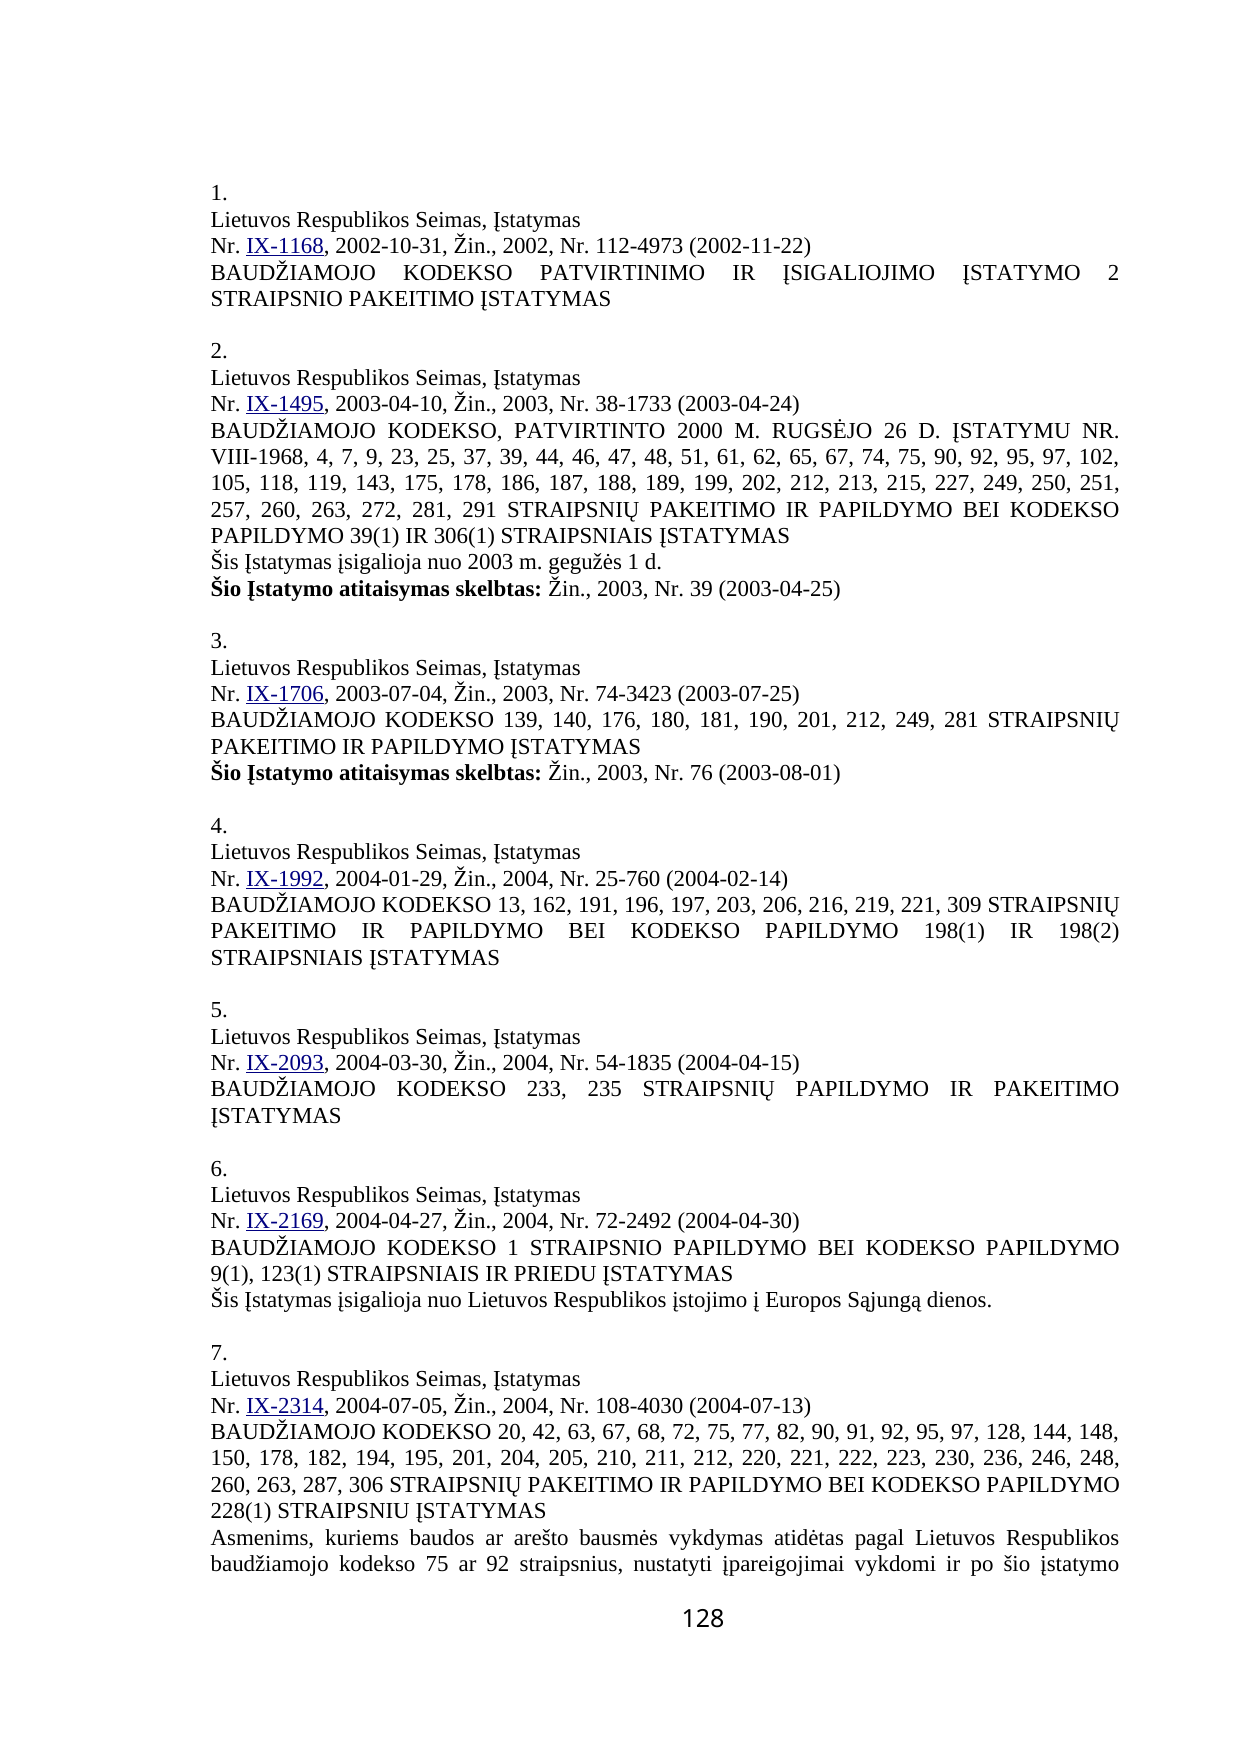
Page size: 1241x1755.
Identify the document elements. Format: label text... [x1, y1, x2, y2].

text BAUDŽIAMOJO KODEKSO 13, 162, 191, 196, 197, 203, 206, 216, 219, 221, 309 STRAIPSNIŲ PAKEITIMO IR PAPILDYMO BEI KODEKSO PAPILDYMO 198(1) IR 198(2) STRAIPSNIAIS ĮSTATYMAS [210, 891, 1120, 970]
text Nr. IX-1992, 2004-01-29, Žin., 2004, Nr. 25-760 (2004-02-14) [210, 865, 1120, 891]
text 2. [210, 338, 1120, 364]
text Lietuvos Respublikos Seimas, Įstatymas [210, 654, 1120, 680]
text BAUDŽIAMOJO KODEKSO PATVIRTINIMO IR ĮSIGALIOJIMO ĮSTATYMO 2 STRAIPSNIO PAKEITIMO ĮSTATYMAS [210, 258, 1120, 311]
text Šis Įstatymas įsigalioja nuo 2003 m. gegužės 1 d. [210, 548, 1120, 575]
text 1. [210, 179, 1120, 206]
text Šis Įstatymas įsigalioja nuo Lietuvos Respublikos įstojimo į Europos Sąjungą dienos. [210, 1286, 1120, 1313]
text Lietuvos Respublikos Seimas, Įstatymas [210, 1181, 1120, 1207]
text Lietuvos Respublikos Seimas, Įstatymas [210, 206, 1120, 232]
text Lietuvos Respublikos Seimas, Įstatymas [210, 1023, 1120, 1049]
text Šio Įstatymo atitaisymas skelbtas: Žin., 2003, Nr. 76 (2003-08-01) [210, 759, 1120, 786]
text BAUDŽIAMOJO KODEKSO 139, 140, 176, 180, 181, 190, 201, 212, 249, 281 STRAIPSNIŲ PAKEITIMO IR PAPILDYMO ĮSTATYMAS [210, 707, 1120, 759]
text Šio Įstatymo atitaisymas skelbtas: Žin., 2003, Nr. 39 (2003-04-25) [210, 575, 1120, 601]
text 6. [210, 1154, 1120, 1181]
text Lietuvos Respublikos Seimas, Įstatymas [210, 1365, 1120, 1392]
text Asmenims, kuriems baudos ar arešto bausmės vykdymas atidėtas pagal Lietuvos Respublikos baudžiamojo kodekso 75 ar 92 straipsnius, nustatyti įpareigojimai vykdomi ir po šio įstatymo [210, 1523, 1120, 1576]
text BAUDŽIAMOJO KODEKSO 233, 235 STRAIPSNIŲ PAPILDYMO IR PAKEITIMO ĮSTATYMAS [210, 1076, 1120, 1128]
text 7. [210, 1339, 1120, 1365]
text Lietuvos Respublikos Seimas, Įstatymas [210, 364, 1120, 390]
text BAUDŽIAMOJO KODEKSO, PATVIRTINTO 2000 M. RUGSĖJO 26 D. ĮSTATYMU NR. VIII-1968, 4, 7, 9, 23, 25, 37, 39, 44, 46, 47, 48, 51, 61, 62, 65, 67, 74, 75, 90, 92, 95, 97, 102, 105, 118, 119, 143, 175, 178, 186, 187, 188, 189, 199, 202, 212, 213, 215, 227, 249, 250, 251, 257, 260, 263, 272, 281, 291 STRAIPSNIŲ PAKEITIMO IR PAPILDYMO BEI KODEKSO PAPILDYMO 39(1) IR 306(1) STRAIPSNIAIS ĮSTATYMAS [210, 417, 1120, 548]
text 3. [210, 627, 1120, 654]
text Nr. IX-1706, 2003-07-04, Žin., 2003, Nr. 74-3423 (2003-07-25) [210, 680, 1120, 707]
text 5. [210, 996, 1120, 1023]
text 4. [210, 812, 1120, 838]
text Lietuvos Respublikos Seimas, Įstatymas [210, 838, 1120, 865]
text Nr. IX-2169, 2004-04-27, Žin., 2004, Nr. 72-2492 (2004-04-30) [210, 1207, 1120, 1234]
text BAUDŽIAMOJO KODEKSO 1 STRAIPSNIO PAPILDYMO BEI KODEKSO PAPILDYMO 9(1), 123(1) STRAIPSNIAIS IR PRIEDU ĮSTATYMAS [210, 1234, 1120, 1286]
text BAUDŽIAMOJO KODEKSO 20, 42, 63, 67, 68, 72, 75, 77, 82, 90, 91, 92, 95, 97, 128, 144, 148, 150, 178, 182, 194, 195, 201, 204, 205, 210, 211, 212, 220, 221, 222, 223, 230, 236, 246, 248, 260, 263, 287, 306 STRAIPSNIŲ PAKEITIMO IR PAPILDYMO BEI KODEKSO PAPILDYMO 228(1) STRAIPSNIU ĮSTATYMAS [210, 1418, 1120, 1523]
text Nr. IX-1495, 2003-04-10, Žin., 2003, Nr. 38-1733 (2003-04-24) [210, 390, 1120, 417]
text Nr. IX-1168, 2002-10-31, Žin., 2002, Nr. 112-4973 (2002-11-22) [210, 232, 1120, 258]
text Nr. IX-2093, 2004-03-30, Žin., 2004, Nr. 54-1835 (2004-04-15) [210, 1049, 1120, 1076]
text Nr. IX-2314, 2004-07-05, Žin., 2004, Nr. 108-4030 (2004-07-13) [210, 1392, 1120, 1418]
